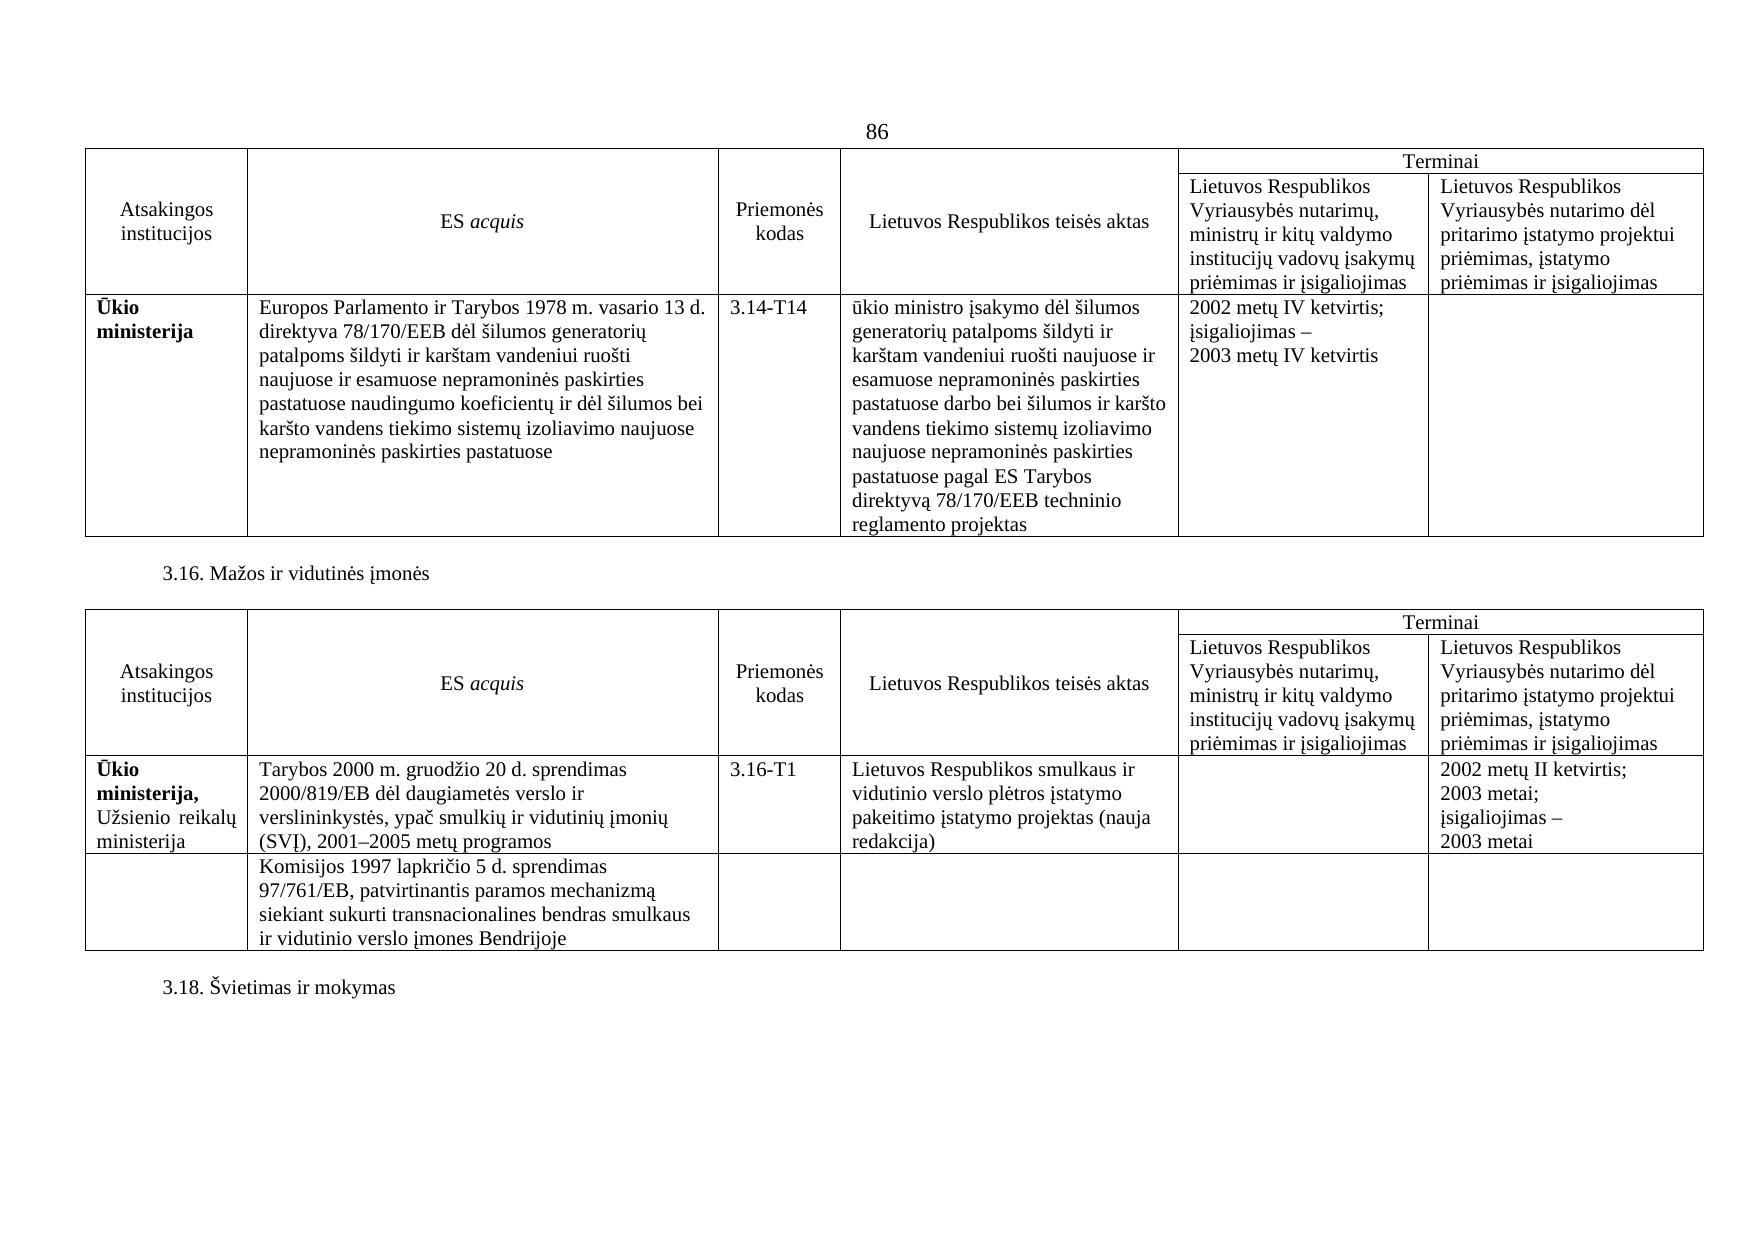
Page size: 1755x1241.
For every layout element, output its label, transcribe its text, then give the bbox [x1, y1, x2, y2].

table_cell [1429, 854, 1703, 950]
table_cell 2002 metų IV ketvirtis; įsigaliojimas – 2003 metų IV ketvirtis [1179, 295, 1428, 536]
table_cell [1179, 756, 1428, 853]
table_cell Lietuvos Respublikos Vyriausybės nutarimo dėl pritarimo įstatymo projektui priėmimas, įstatymo priėmimas ir įsigaliojimas [1429, 174, 1703, 294]
table_cell Komisijos 1997 lapkričio 5 d. sprendimas 97/761/EB, patvirtinantis paramos mechanizmą siekiant sukurti transnacionalines bendras smulkaus ir vidutinio verslo įmones Bendrijoje [248, 854, 718, 950]
table_header ES acquis [248, 610, 718, 755]
table_cell [1429, 295, 1703, 536]
table_cell [841, 854, 1178, 950]
table_cell Tarybos 2000 m. gruodžio 20 d. sprendimas 2000/819/EB dėl daugiametės verslo ir verslininkystės, ypač smulkių ir vidutinių įmonių (SVĮ), 2001–2005 metų programos [248, 756, 718, 853]
table_cell 3.14-T14 [719, 295, 840, 536]
table_cell ūkio ministro įsakymo dėl šilumos generatorių patalpoms šildyti ir karštam vandeniui ruošti naujuose ir esamuose nepramoninės paskirties pastatuose darbo bei šilumos ir karšto vandens tiekimo sistemų izoliavimo naujuose nepramoninės paskirties pastatuose pagal ES Tarybos direktyvą 78/170/EEB techninio reglamento projektas [841, 295, 1178, 536]
table_cell Europos Parlamento ir Tarybos 1978 m. vasario 13 d. direktyva 78/170/EEB dėl šilumos generatorių patalpoms šildyti ir karštam vandeniui ruošti naujuose ir esamuose nepramoninės paskirties pastatuose naudingumo koeficientų ir dėl šilumos bei karšto vandens tiekimo sistemų izoliavimo naujuose nepramoninės paskirties pastatuose [248, 295, 718, 536]
table_cell Lietuvos Respublikos Vyriausybės nutarimų, ministrų ir kitų valdymo institucijų vadovų įsakymų priėmimas ir įsigaliojimas [1179, 635, 1428, 755]
table_header Priemonės kodas [719, 149, 840, 294]
table_header Terminai [1179, 610, 1703, 634]
table_cell [86, 854, 247, 950]
table_cell [719, 854, 840, 950]
subtitle 3.16. Mažos ir vidutinės įmonės [89, 561, 1666, 585]
table_cell 3.16-T1 [719, 756, 840, 853]
table_header Atsakingos institucijos [86, 149, 247, 294]
table_header Priemonės kodas [719, 610, 840, 755]
table_cell Ūkio ministerija, Užsienio reikalų ministerija [86, 756, 247, 853]
table_header Lietuvos Respublikos teisės aktas [841, 610, 1178, 755]
subtitle 3.18. Švietimas ir mokymas [89, 975, 1666, 999]
table_header Terminai [1179, 149, 1703, 173]
table_cell Lietuvos Respublikos Vyriausybės nutarimo dėl pritarimo įstatymo projektui priėmimas, įstatymo priėmimas ir įsigaliojimas [1429, 635, 1703, 755]
table_header Lietuvos Respublikos teisės aktas [841, 149, 1178, 294]
table_cell Lietuvos Respublikos smulkaus ir vidutinio verslo plėtros įstatymo pakeitimo įstatymo projektas (nauja redakcija) [841, 756, 1178, 853]
table_cell Lietuvos Respublikos Vyriausybės nutarimų, ministrų ir kitų valdymo institucijų vadovų įsakymų priėmimas ir įsigaliojimas [1179, 174, 1428, 294]
table_header ES acquis [248, 149, 718, 294]
table_cell 2002 metų II ketvirtis; 2003 metai; įsigaliojimas – 2003 metai [1429, 756, 1703, 853]
table_cell Ūkio ministerija [86, 295, 247, 536]
table_header Atsakingos institucijos [86, 610, 247, 755]
table_cell [1179, 854, 1428, 950]
